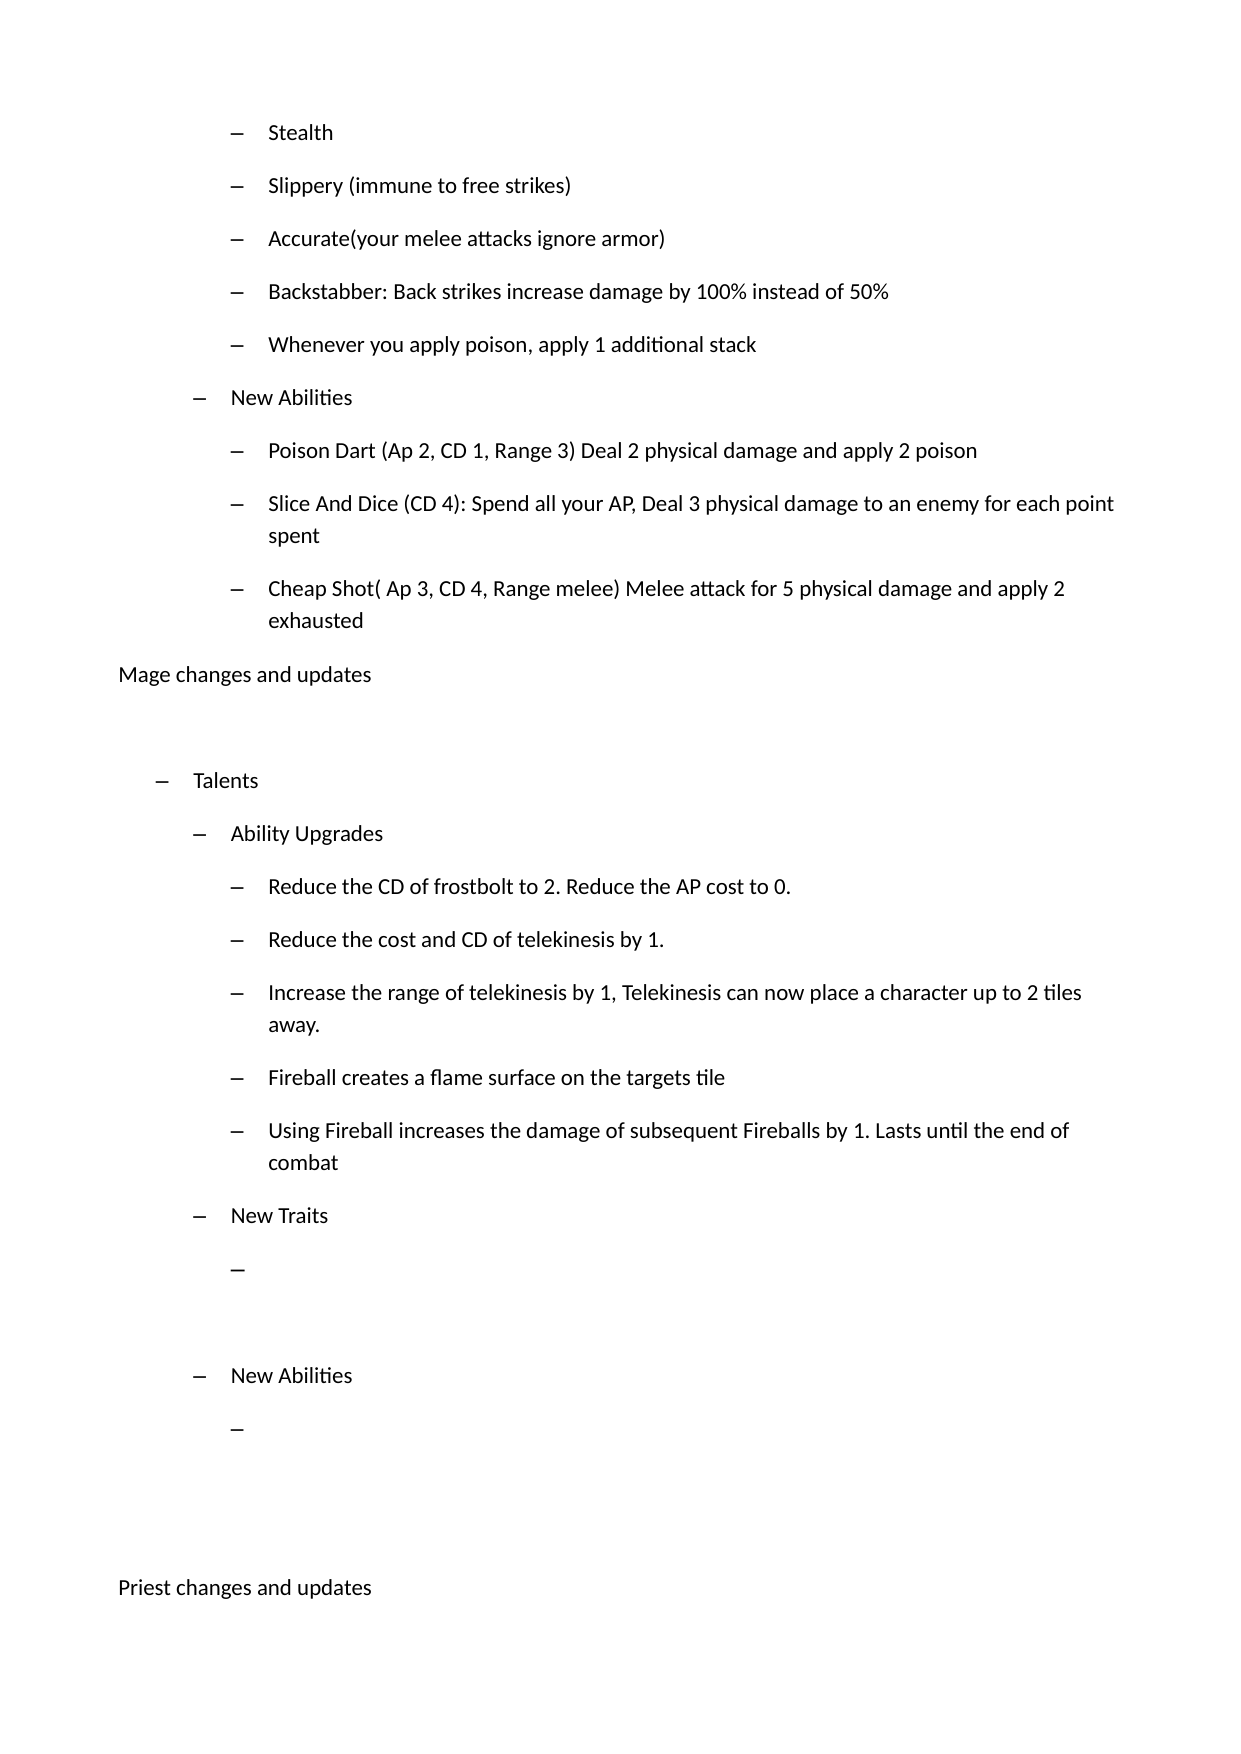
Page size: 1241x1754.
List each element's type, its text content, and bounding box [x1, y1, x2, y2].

list New Abilities [193, 383, 1122, 411]
text Mage changes and updates [118, 660, 1122, 688]
list Ability Upgrades [193, 819, 1122, 847]
list Reduce the CD of frostbolt to 2. Reduce the AP cost to 0. [231, 872, 1122, 900]
list Reduce the cost and CD of telekinesis by 1. [231, 925, 1122, 953]
list Stealth [231, 118, 1122, 146]
list Fireball creates a flame surface on the targets tile [231, 1063, 1122, 1091]
list Backstabber: Back strikes increase damage by 100% instead of 50% [231, 277, 1122, 305]
list Whenever you apply poison, apply 1 additional stack [231, 330, 1122, 358]
list Slippery (immune to free strikes) [231, 171, 1122, 199]
list Using Fireball increases the damage of subsequent Fireballs by 1. Lasts until the end of combat [231, 1116, 1122, 1176]
list Poison Dart (Ap 2, CD 1, Range 3) Deal 2 physical damage and apply 2 poison [231, 436, 1122, 464]
list New Traits [193, 1201, 1122, 1229]
list New Abilities [193, 1361, 1122, 1389]
list Talents [156, 766, 1122, 794]
list Cheap Shot( Ap 3, CD 4, Range melee) Melee attack for 5 physical damage and apply 2 exhausted [231, 574, 1122, 635]
list Accurate(your melee attacks ignore armor) [231, 224, 1122, 252]
list Slice And Dice (CD 4): Spend all your AP, Deal 3 physical damage to an enemy for each point spent [231, 489, 1122, 549]
list Increase the range of telekinesis by 1, Telekinesis can now place a character up to 2 tiles away. [231, 978, 1122, 1038]
text Priest changes and updates [118, 1573, 1122, 1601]
